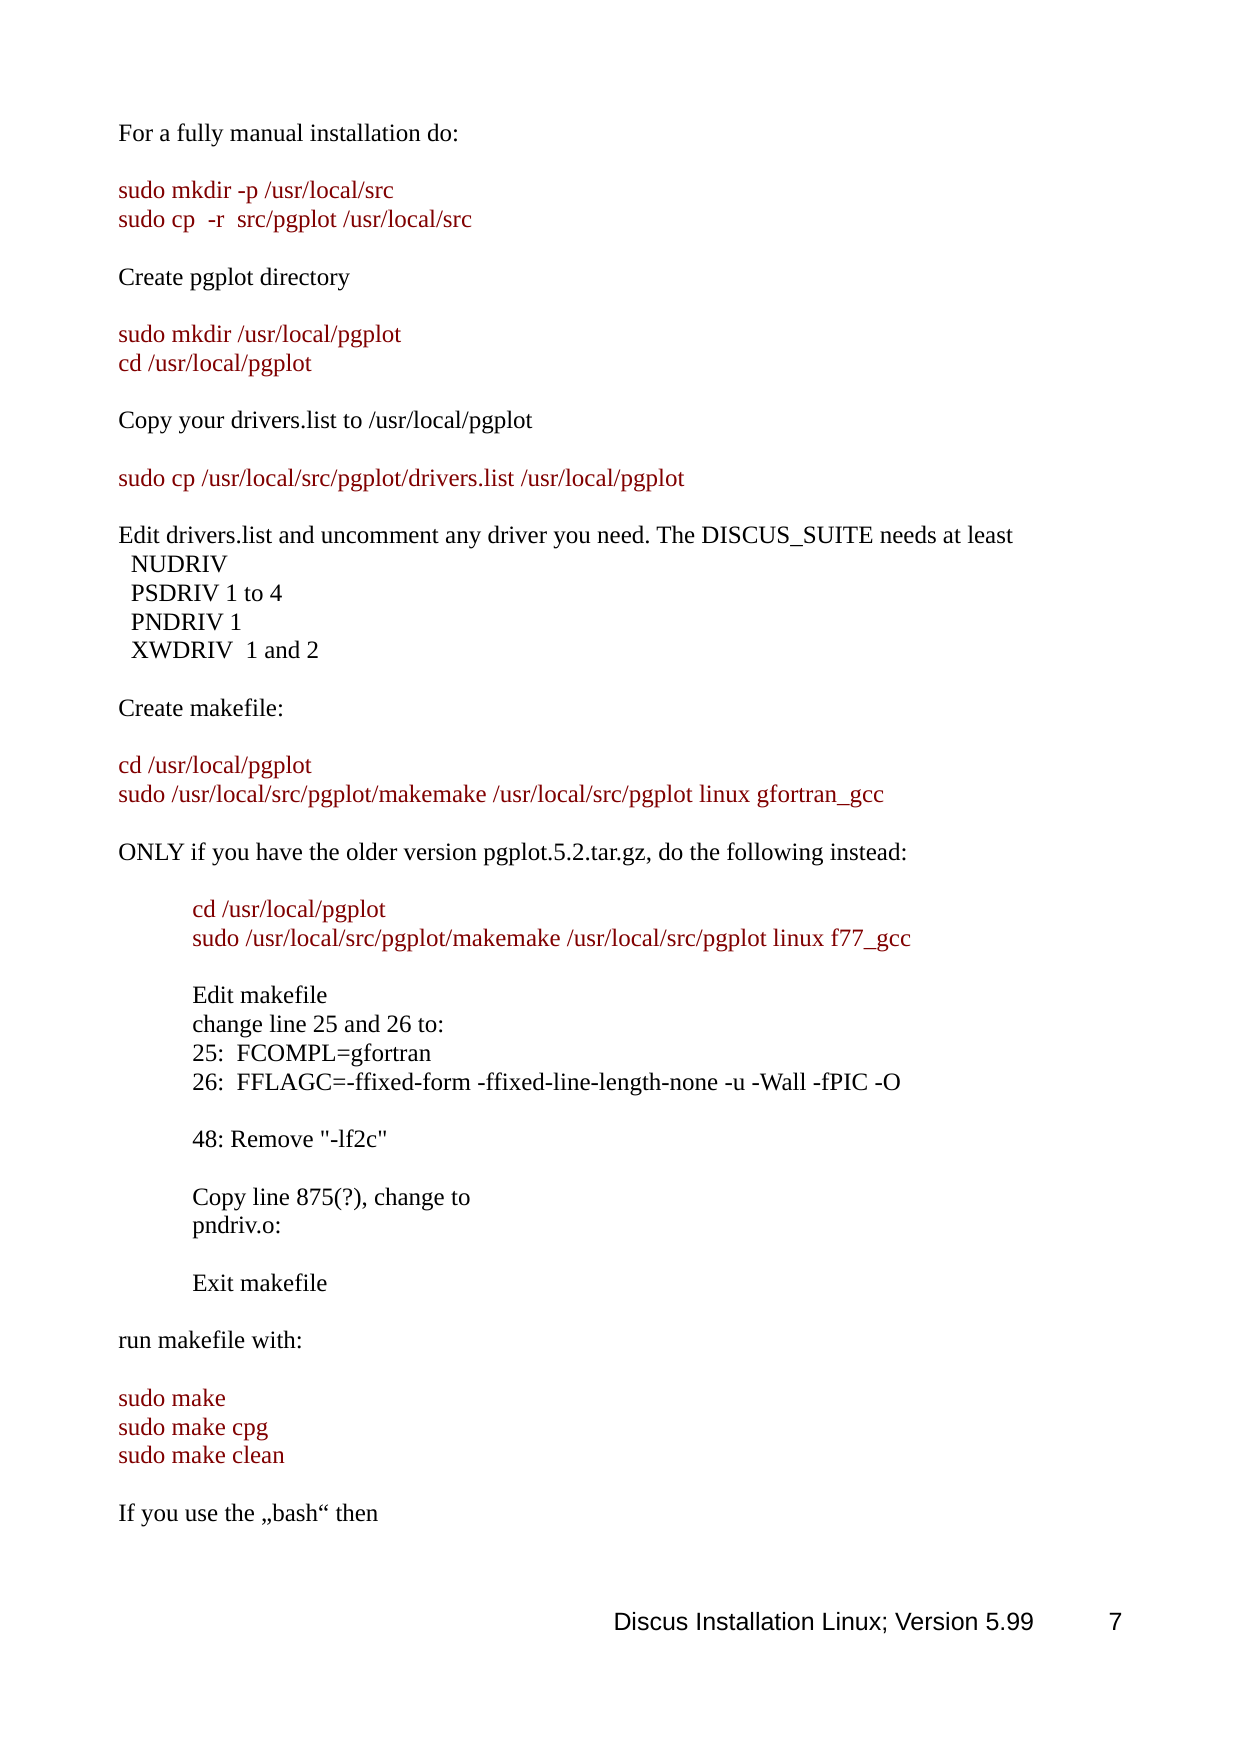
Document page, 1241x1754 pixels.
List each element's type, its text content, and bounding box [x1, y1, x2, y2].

text For a fully manual installation do: [118, 118, 1122, 147]
text sudo make cpg [118, 1412, 1122, 1441]
text NUDRIV [118, 549, 1122, 578]
text pndriv.o: [118, 1211, 1122, 1239]
text Edit makefile [118, 981, 1122, 1009]
text If you use the „bash“ then [118, 1498, 1122, 1527]
text XWDRIV 1 and 2 [118, 636, 1122, 664]
text change line 25 and 26 to: [118, 1009, 1122, 1038]
text cd /usr/local/pgplot [118, 894, 1122, 923]
text 26: FFLAGC=-ffixed-form -ffixed-line-length-none -u -Wall -fPIC -O [118, 1067, 1122, 1096]
text cd /usr/local/pgplot [118, 348, 1122, 377]
text PNDRIV 1 [118, 607, 1122, 636]
text sudo cp -r src/pgplot /usr/local/src [118, 204, 1122, 233]
text Copy line 875(?), change to [118, 1182, 1122, 1211]
text sudo mkdir /usr/local/pgplot [118, 319, 1122, 348]
text Edit drivers.list and uncomment any driver you need. The DISCUS_SUITE needs at least [118, 521, 1122, 549]
text sudo /usr/local/src/pgplot/makemake /usr/local/src/pgplot linux gfortran_gcc [118, 779, 1122, 808]
text Exit makefile [118, 1268, 1122, 1297]
text cd /usr/local/pgplot [118, 751, 1122, 779]
text sudo make clean [118, 1441, 1122, 1469]
text run makefile with: [118, 1326, 1122, 1354]
text Create pgplot directory [118, 262, 1122, 291]
text sudo cp /usr/local/src/pgplot/drivers.list /usr/local/pgplot [118, 463, 1122, 492]
text sudo /usr/local/src/pgplot/makemake /usr/local/src/pgplot linux f77_gcc [118, 923, 1122, 952]
text Copy your drivers.list to /usr/local/pgplot [118, 406, 1122, 434]
text 48: Remove "-lf2c" [118, 1124, 1122, 1153]
text sudo make [118, 1383, 1122, 1412]
text Create makefile: [118, 693, 1122, 722]
text PSDRIV 1 to 4 [118, 578, 1122, 607]
text ONLY if you have the older version pgplot.5.2.tar.gz, do the following instead: [118, 837, 1122, 866]
text 25: FCOMPL=gfortran [118, 1038, 1122, 1067]
text sudo mkdir -p /usr/local/src [118, 176, 1122, 204]
